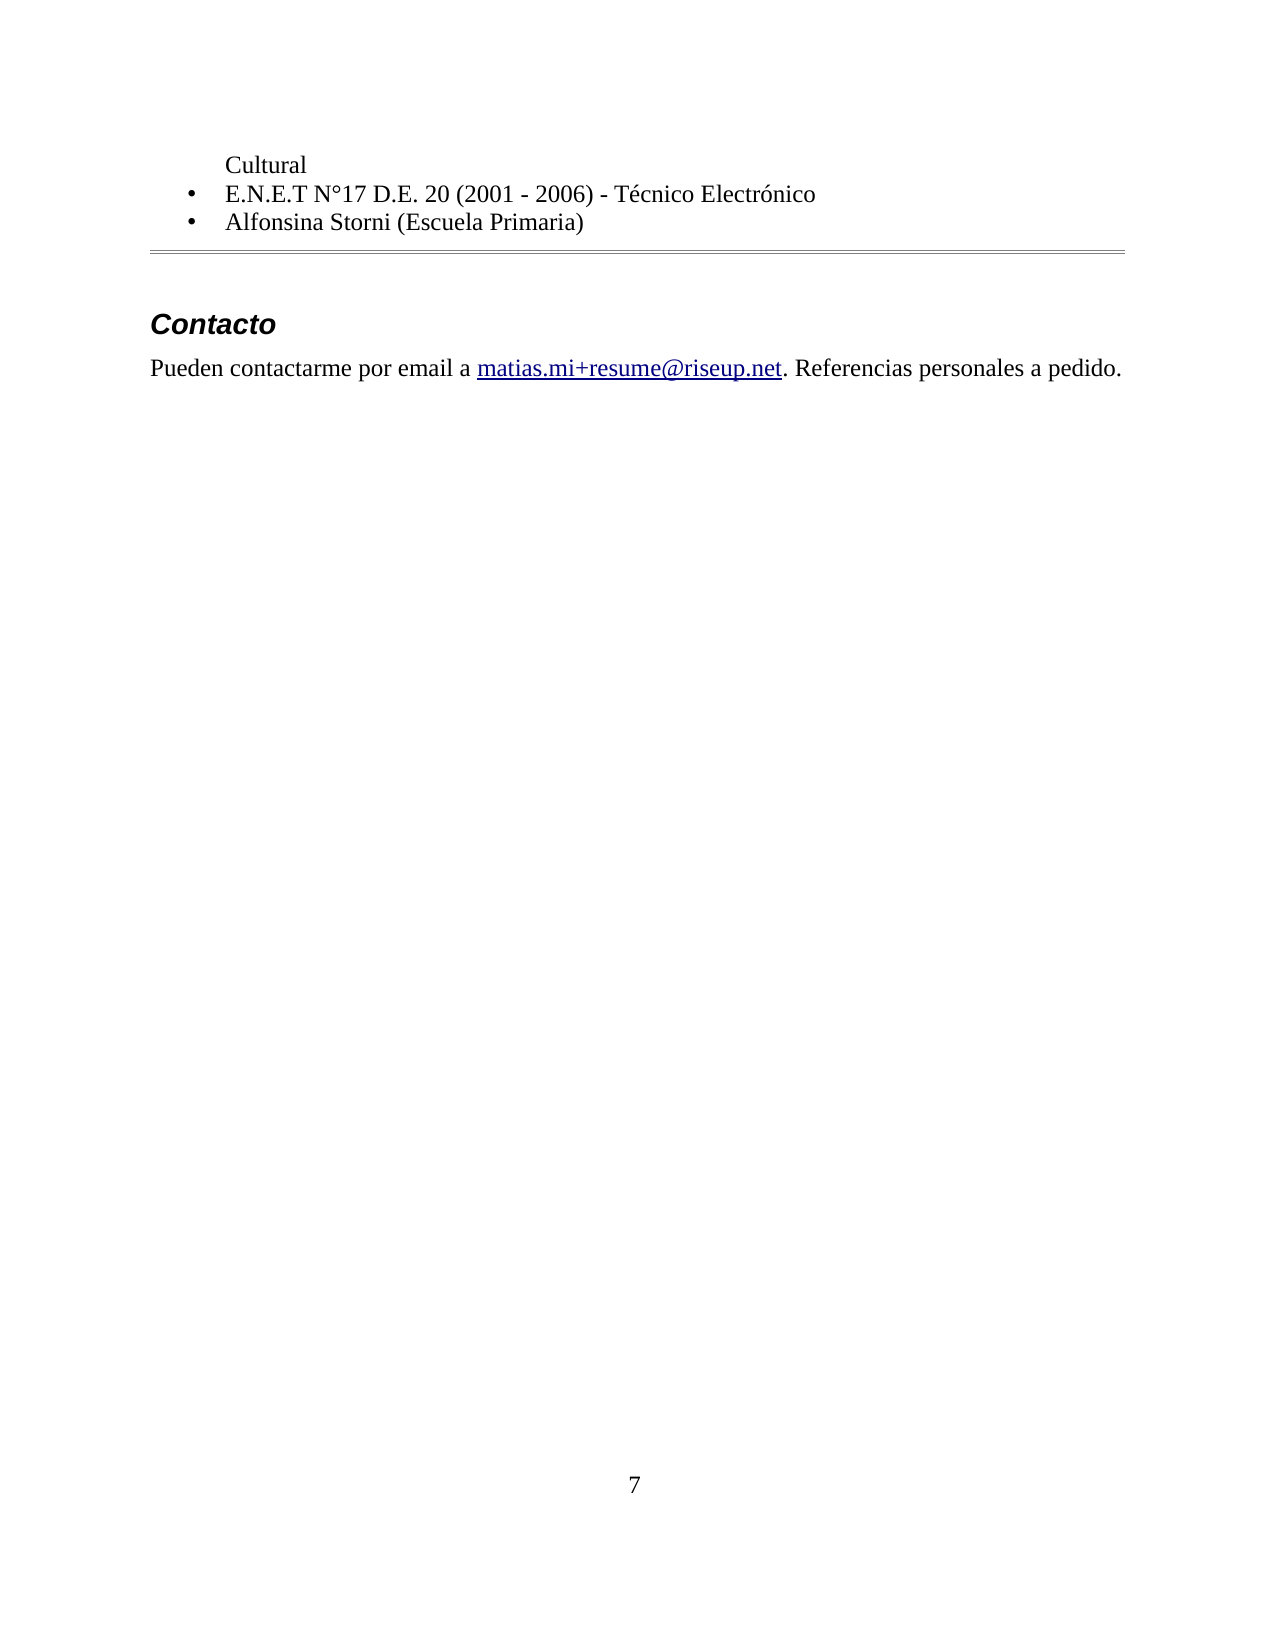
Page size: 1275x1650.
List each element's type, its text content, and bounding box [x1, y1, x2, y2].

list Cultural [187, 150, 1125, 179]
list E.N.E.T N°17 D.E. 20 (2001 - 2006) - Técnico Electrónico [187, 179, 1125, 207]
subtitle Contacto [150, 307, 1125, 341]
list Alfonsina Storni (Escuela Primaria) [187, 207, 1125, 236]
text Pueden contactarme por email a matias.mi+resume@riseup.net. Referencias personales a pedido. [150, 353, 1125, 382]
